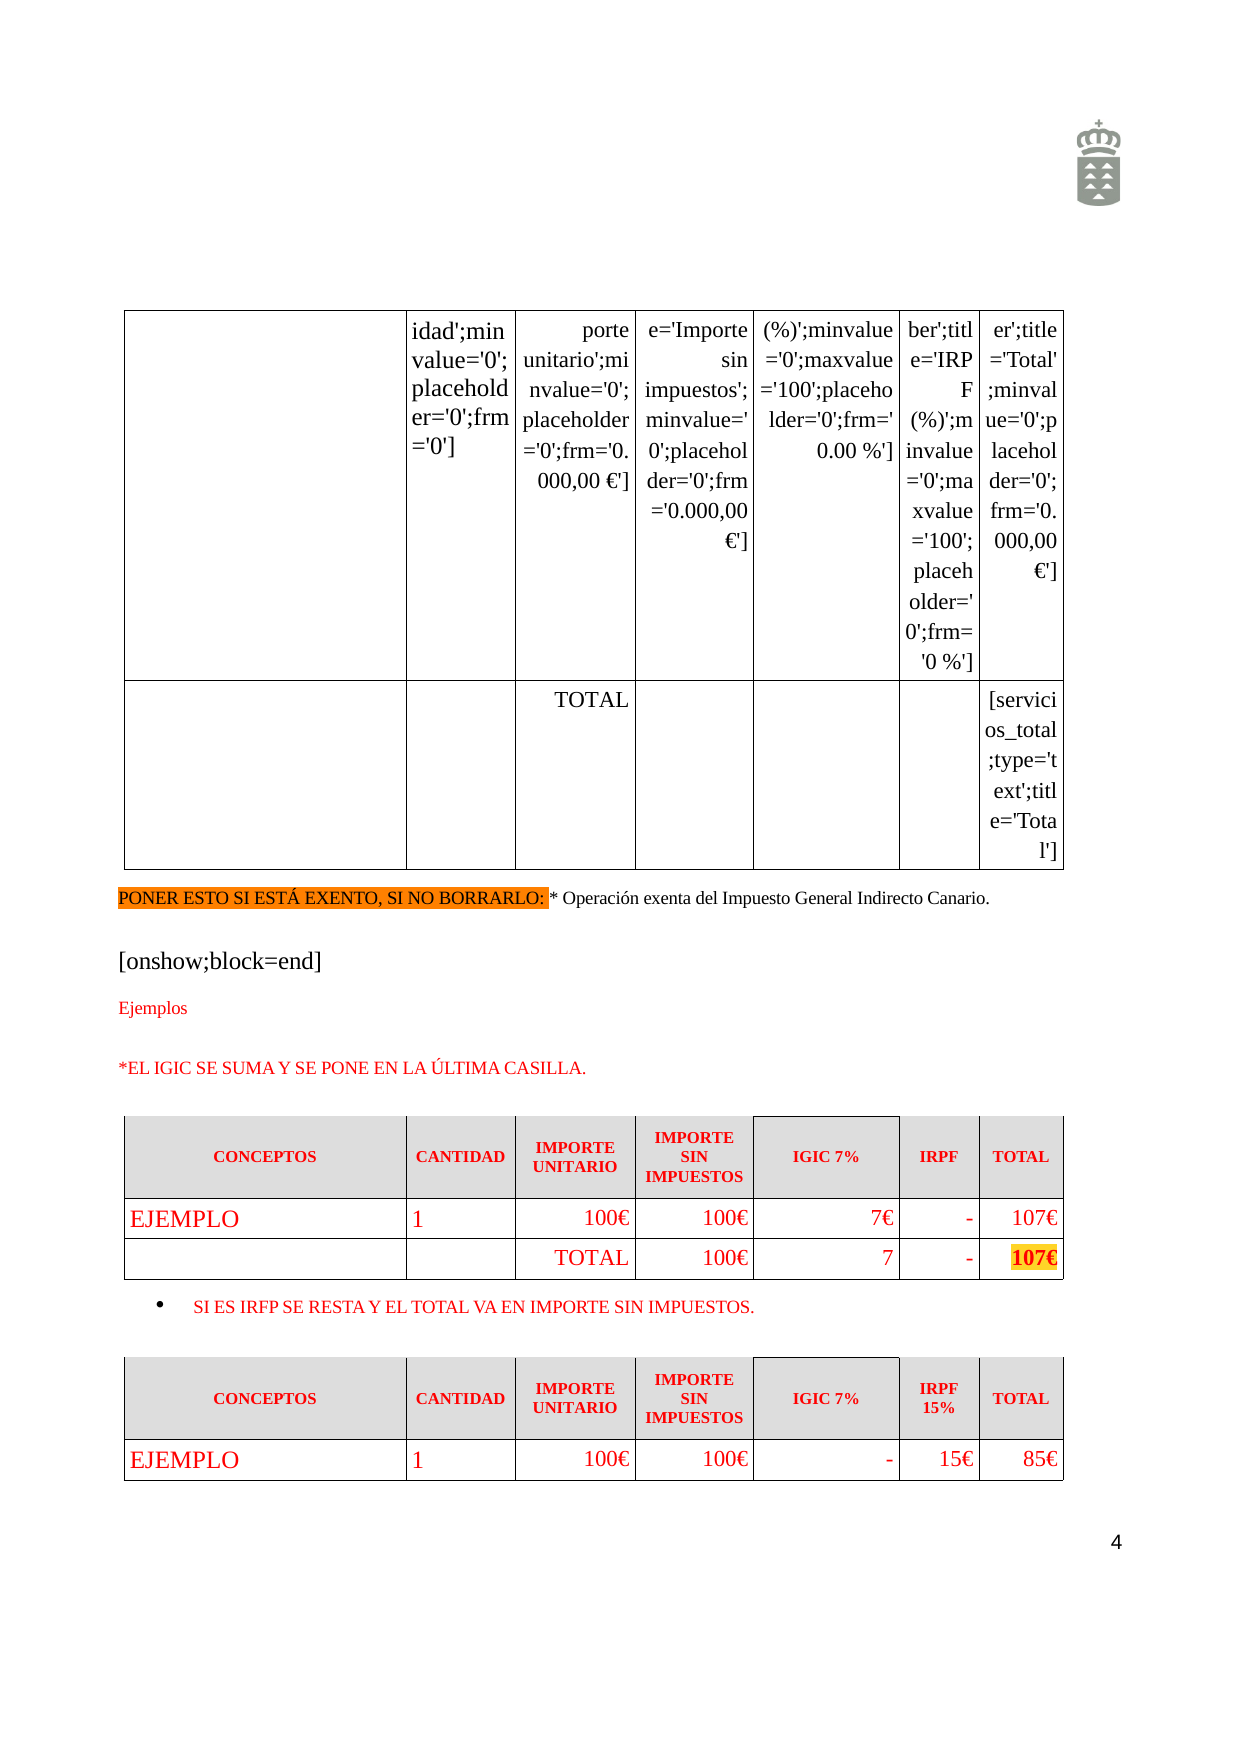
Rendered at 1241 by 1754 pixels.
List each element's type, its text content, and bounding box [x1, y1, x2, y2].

table_header CONCEPTOS [125, 1357, 406, 1439]
table_cell 7€ [754, 1199, 899, 1238]
table_cell 100€ [516, 1199, 635, 1238]
table_header CONCEPTOS [125, 1116, 406, 1198]
table_cell 107€ [980, 1199, 1063, 1238]
table_cell [125, 311, 406, 680]
table_header TOTAL [980, 1357, 1063, 1439]
table_cell 100€ [636, 1440, 753, 1480]
table_cell idad';minvalue='0';placeholder='0';frm='0'] [407, 311, 515, 680]
table_header IMPORTE SIN IMPUESTOS [636, 1357, 753, 1439]
list SI ES IRFP SE RESTA Y EL TOTAL VA EN IMPORTE SIN IMPUESTOS. [156, 1296, 1122, 1319]
table_header IRPF 15% [900, 1357, 979, 1439]
table_cell 15€ [900, 1440, 979, 1480]
table_cell TOTAL [516, 681, 635, 869]
table_cell e='Importe sin impuestos';minvalue='0';placeholder='0';frm='0.000,00 €'] [636, 311, 753, 680]
table_cell TOTAL [516, 1239, 635, 1278]
table_cell [125, 1239, 406, 1278]
table_cell 100€ [516, 1440, 635, 1480]
table_cell [407, 1239, 515, 1278]
table_header IGIC 7% [754, 1358, 899, 1439]
table_header TOTAL [980, 1116, 1063, 1198]
table_cell [407, 681, 515, 869]
table_header IMPORTE UNITARIO [516, 1357, 635, 1439]
text [onshow;block=end] [118, 946, 1122, 975]
table_cell EJEMPLO [125, 1440, 406, 1480]
table_header IMPORTE UNITARIO [516, 1116, 635, 1198]
table_header IGIC 7% [754, 1117, 899, 1198]
table_cell ber';title='IRPF (%)';minvalue='0';maxvalue='100';placeholder='0';frm='0 %'] [900, 311, 979, 680]
text *EL IGIC SE SUMA Y SE PONE EN LA ÚLTIMA CASILLA. [118, 1057, 1122, 1078]
table_cell [125, 681, 406, 869]
table_cell [636, 681, 753, 869]
table_cell 100€ [636, 1239, 753, 1278]
text Ejemplos [118, 997, 1122, 1019]
table_cell 85€ [980, 1440, 1063, 1480]
table_cell 1 [407, 1199, 515, 1238]
table_cell 1 [407, 1440, 515, 1480]
table_cell porte unitario';minvalue='0';placeholder='0';frm='0.000,00 €'] [516, 311, 635, 680]
table_header CANTIDAD [407, 1357, 515, 1439]
table_cell EJEMPLO [125, 1199, 406, 1238]
table_cell 107€ [980, 1239, 1063, 1278]
table_header CANTIDAD [407, 1116, 515, 1198]
table_cell [754, 681, 899, 869]
table_cell 100€ [636, 1199, 753, 1238]
text PONER ESTO SI ESTÁ EXENTO, SI NO BORRARLO: * Operación exenta del Impuesto General Indirecto Canario. [118, 887, 1122, 909]
table_header IMPORTE SIN IMPUESTOS [636, 1116, 753, 1198]
table_cell [servicios_total;type='text';title='Total'] [980, 681, 1063, 869]
table_cell 7 [754, 1239, 899, 1278]
table_cell er';title='Total';minvalue='0';placeholder='0';frm='0.000,00 €'] [980, 311, 1063, 680]
picture [1076, 119, 1121, 206]
table_cell (%)';minvalue='0';maxvalue='100';placeholder='0';frm='0.00 %'] [754, 311, 899, 680]
table_cell [900, 681, 979, 869]
table_cell - [754, 1440, 899, 1480]
table_cell - [900, 1239, 979, 1278]
table_header IRPF [900, 1116, 979, 1198]
table_cell - [900, 1199, 979, 1238]
